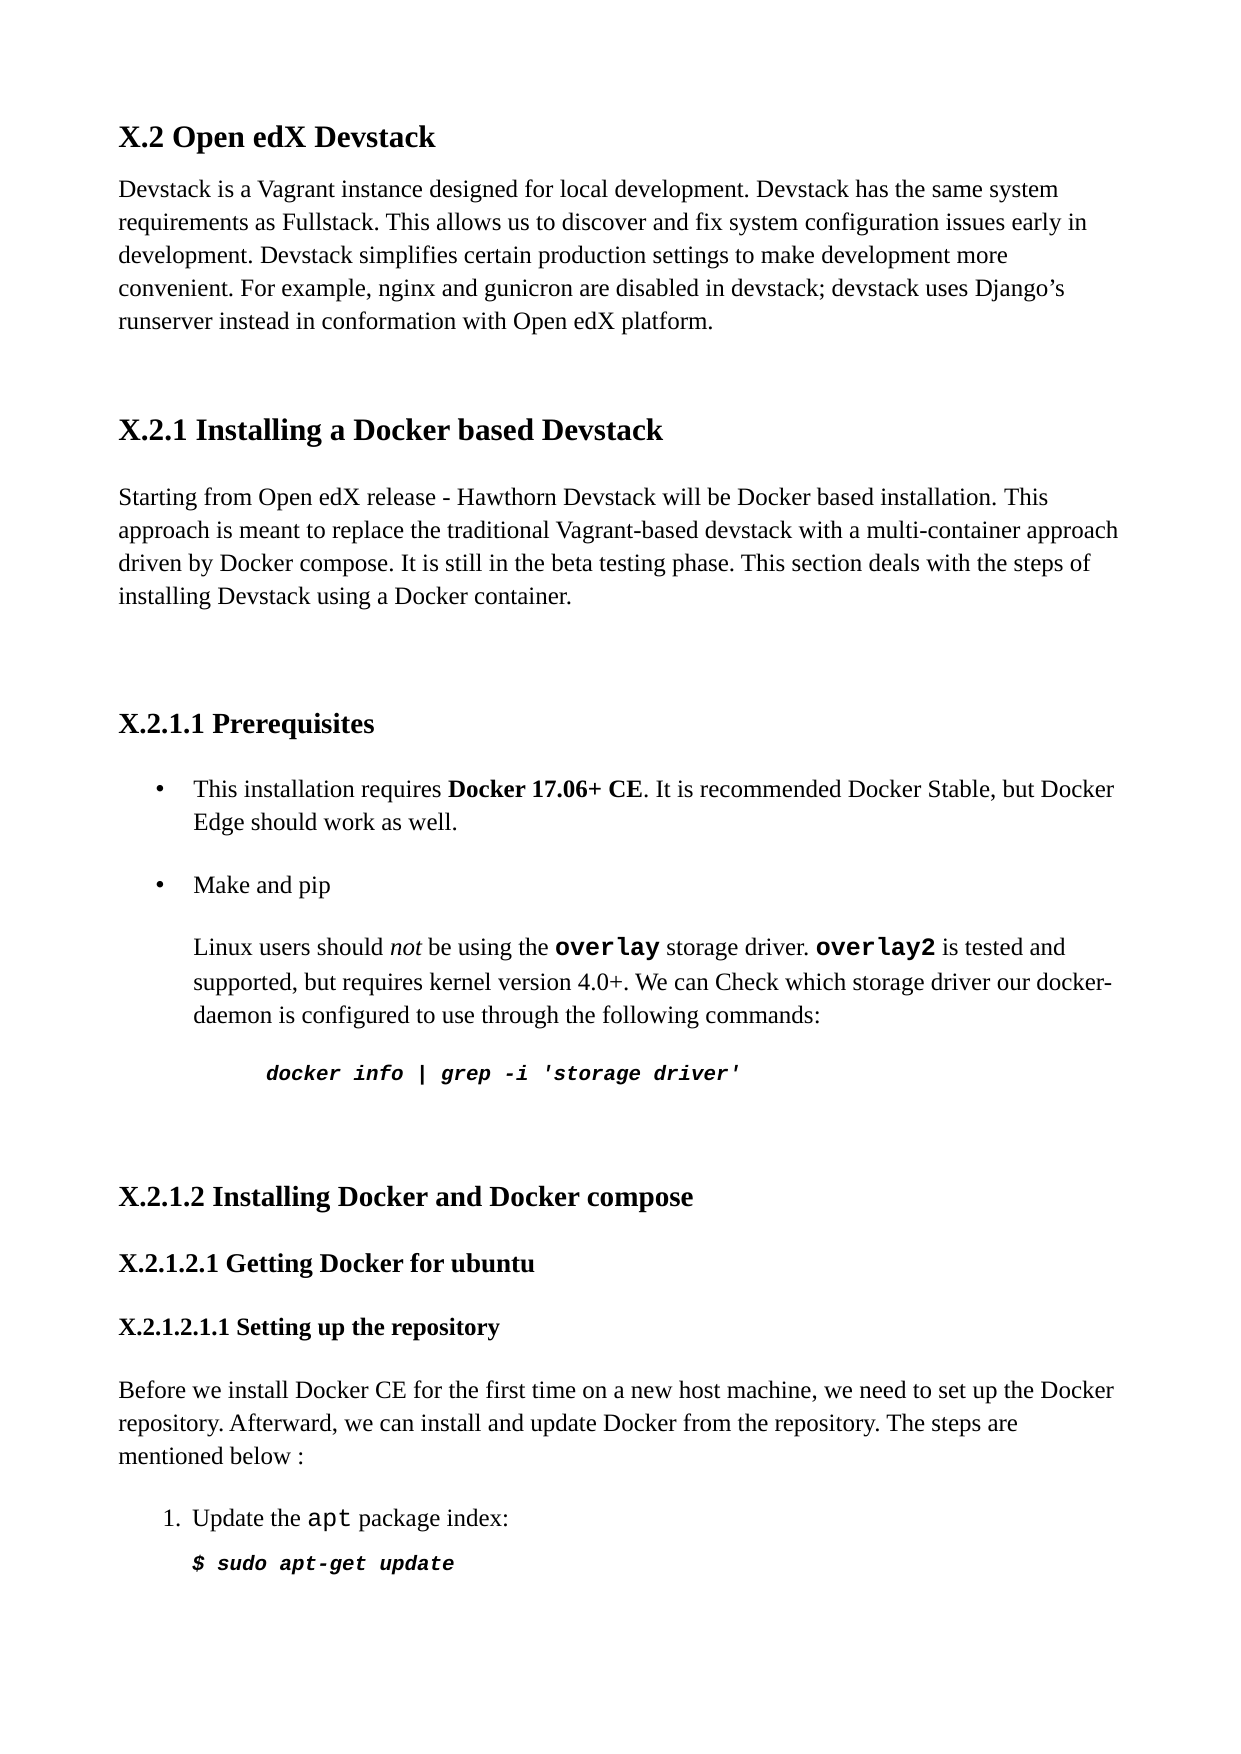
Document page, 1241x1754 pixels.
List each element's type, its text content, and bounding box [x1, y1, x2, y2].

list Linux users should not be using the overlay storage driver. overlay2 is tested and supported, but requires kernel version 4.0+. We can Check which storage driver our docker-daemon is configured to use through the following commands: [156, 932, 1122, 1029]
text Devstack is a Vagrant instance designed for local development. Devstack has the same system requirements as Fullstack. This allows us to discover and fix system configuration issues early in development. Devstack simplifies certain production settings to make development more convenient. For example, nginx and gunicron are disabled in devstack; devstack uses Django’s runserver instead in conformation with Open edX platform. [118, 174, 1122, 335]
text X.2.1.2 Installing Docker and Docker compose [118, 1179, 1122, 1212]
text Starting from Open edX release - Hawthorn Devstack will be Docker based installation. This approach is meant to replace the traditional Vagrant-based devstack with a multi-container approach driven by Docker compose. It is still in the beta testing phase. This section deals with the steps of installing Devstack using a Docker container. [118, 482, 1122, 610]
text X.2 Open edX Devstack [118, 118, 1122, 154]
text Before we install Docker CE for the first time on a new host machine, we need to set up the Docker repository. Afterward, we can install and update Docker from the repository. The steps are mentioned below : [118, 1375, 1122, 1469]
text X.2.1 Installing a Docker based Devstack [118, 411, 1122, 447]
list Make and pip [156, 870, 1122, 898]
text X.2.1.1 Prerequisites [118, 706, 1122, 740]
text X.2.1.2.1 Getting Docker for ubuntu [118, 1247, 1122, 1278]
list Update the apt package index: [162, 1503, 1122, 1534]
list $ sudo apt-get update [162, 1553, 1122, 1577]
list This installation requires Docker 17.06+ CE. It is recommended Docker Stable, but Docker Edge should work as well. [156, 774, 1122, 836]
text docker info | grep -i 'storage driver' [118, 1063, 1122, 1087]
text X.2.1.2.1.1 Setting up the repository [118, 1312, 1122, 1341]
